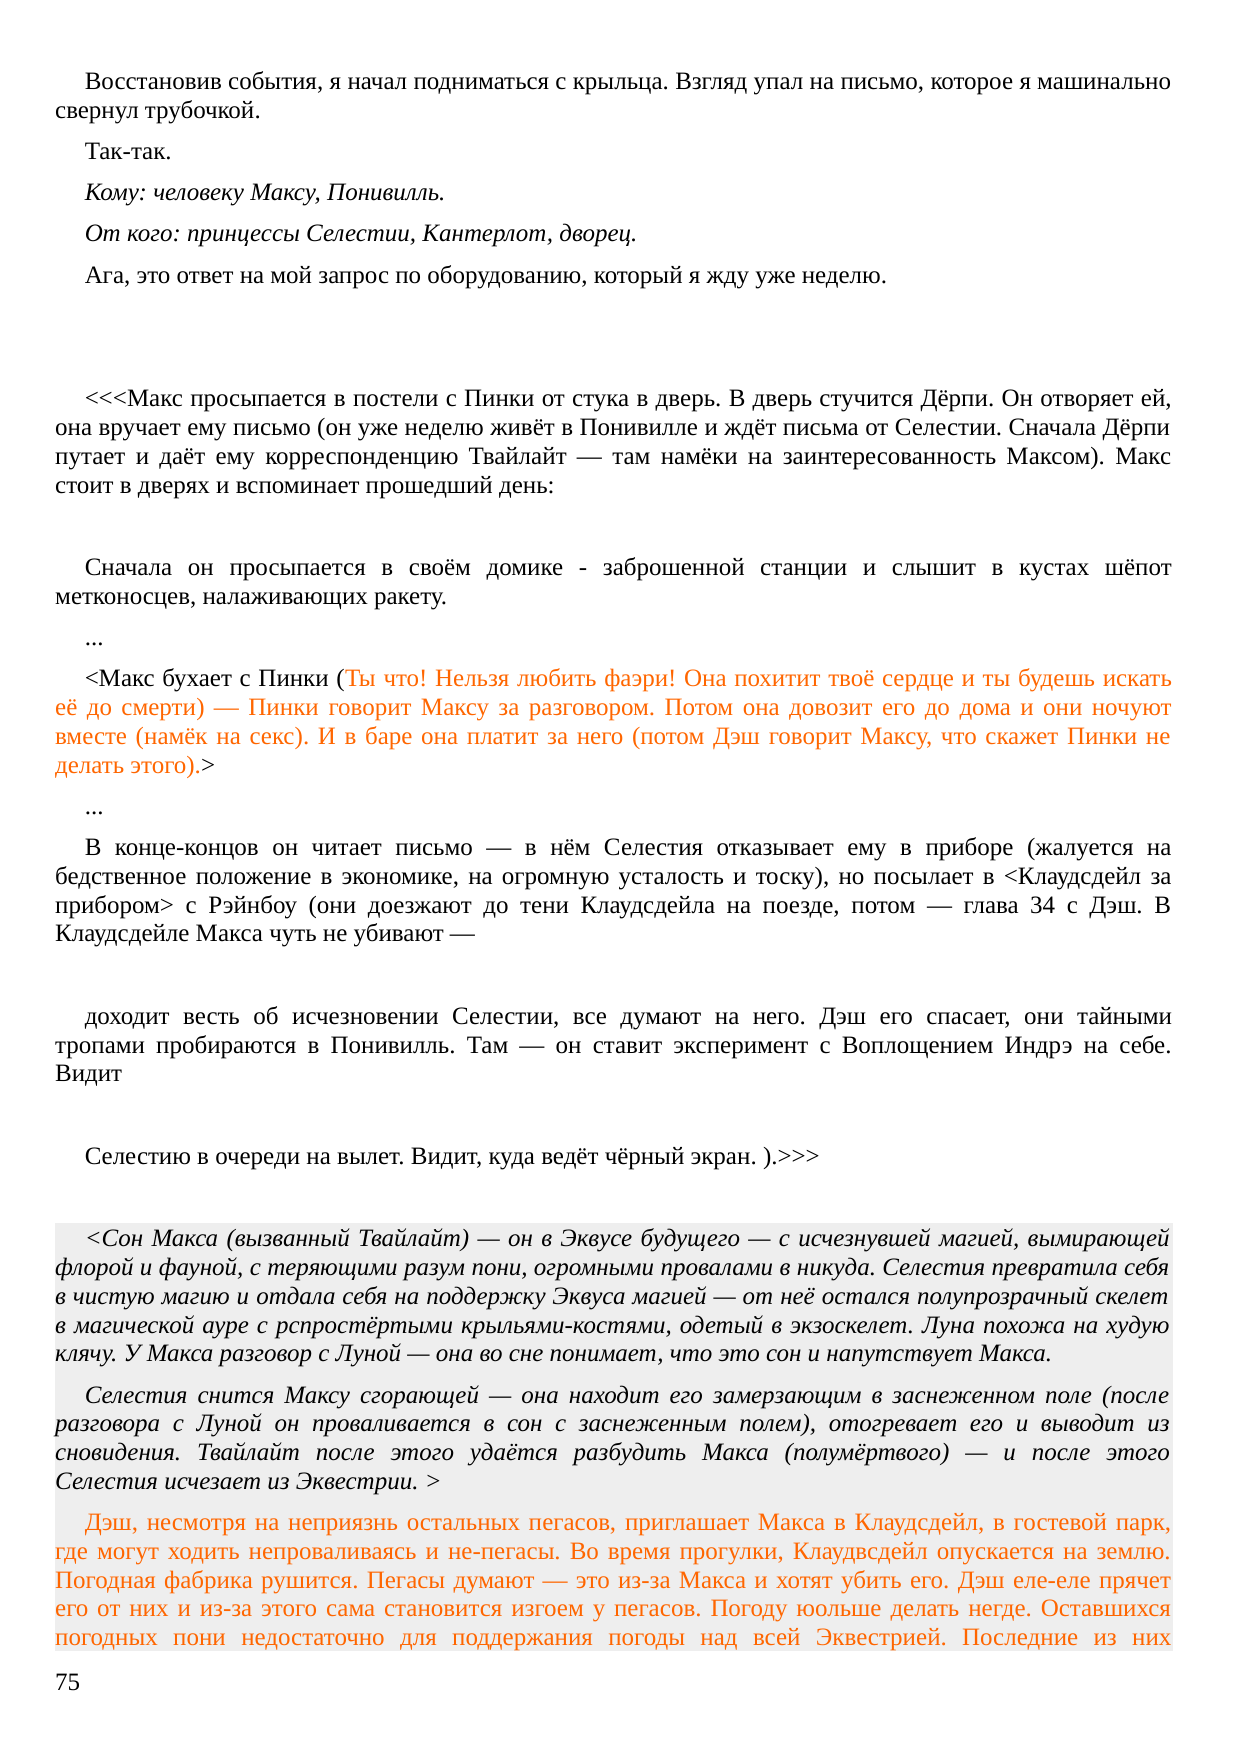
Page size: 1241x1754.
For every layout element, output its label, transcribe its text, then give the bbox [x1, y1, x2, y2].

text <Сон Макса (вызванный Твайлайт) — он в Эквусе будущего — с исчезнувшей магией, вымирающей флорой и фауной, с теряющими разум пони, огромными провалами в никуда. Селестия превратила себя в чистую магию и отдала себя на поддержку Эквуса магией — от неё остался полупрозрачный скелет в магической ауре с рспростёртыми крыльями-костями, одетый в экзоскелет. Луна похожа на худую клячу. У Макса разговор с Луной — она во сне понимает, что это сон и напутствует Макса. [55, 1223, 1173, 1367]
text От кого: принцессы Селестии, Кантерлот, дворец. [55, 218, 1173, 247]
text Сначала он просыпается в своём домике - заброшенной станции и слышит в кустах шёпот метконосцев, налаживающих ракету. [55, 552, 1173, 610]
text ... [55, 791, 1173, 820]
text Селестия снится Максу сгорающей — она находит его замерзающим в заснеженном поле (после разговора с Луной он проваливается в сон с заснеженным полем), отогревает его и выводит из сновидения. Твайлайт после этого удаётся разбудить Макса (полумёртвого) — и после этого Селестия исчезает из Эквестрии. > [55, 1380, 1173, 1495]
text <<<Макс просыпается в постели с Пинки от стука в дверь. В дверь стучится Дёрпи. Он отворяет ей, она вручает ему письмо (он уже неделю живёт в Понивилле и ждёт письма от Селестии. Сначала Дёрпи путает и даёт ему корреспонденцию Твайлайт — там намёки на заинтересованность Максом). Макс стоит в дверях и вспоминает прошедший день: [55, 383, 1173, 498]
text Восстановив события, я начал подниматься с крыльца. Взгляд упал на письмо, которое я машинально свернул трубочкой. [55, 66, 1173, 123]
text Селестию в очереди на вылет. Видит, куда ведёт чёрный экран. ).>>> [55, 1141, 1173, 1170]
text ... [55, 622, 1173, 651]
text В конце-концов он читает письмо — в нём Селестия отказывает ему в приборе (жалуется на бедственное положение в экономике, на огромную усталость и тоску), но посылает в <Клаудсдейл за прибором> с Рэйнбоу (они доезжают до тени Клаудсдейла на поезде, потом — глава 34 с Дэш. В Клаудсдейле Макса чуть не убивают — [55, 832, 1173, 947]
text <Макс бухает с Пинки (Ты что! Нельзя любить фаэри! Она похитит твоё сердце и ты будешь искать её до смерти) — Пинки говорит Максу за разговором. Потом она довозит его до дома и они ночуют вместе (намёк на секс). И в баре она платит за него (потом Дэш говорит Максу, что скажет Пинки не делать этого).> [55, 663, 1173, 778]
text Дэш, несмотря на неприязнь остальных пегасов, приглашает Макса в Клаудсдейл, в гостевой парк, где могут ходить непроваливаясь и не-пегасы. Во время прогулки, Клаудвсдейл опускается на землю. Погодная фабрика рушится. Пегасы думают — это из-за Макса и хотят убить его. Дэш еле-еле прячет его от них и из-за этого сама становится изгоем у пегасов. Погоду юольше делать негде. Оставшихся погодных пони недостаточно для поддержания погоды над всей Эквестрией. Последние из них [55, 1507, 1173, 1651]
text Ага, это ответ на мой запрос по оборудованию, который я жду уже неделю. [55, 260, 1173, 288]
text доходит весть об исчезновении Селестии, все думают на него. Дэш его спасает, они тайными тропами пробираются в Понивилль. Там — он ставит эксперимент с Воплощением Индрэ на себе. Видит [55, 1001, 1173, 1087]
text Кому: человеку Максу, Понивилль. [55, 177, 1173, 206]
text Так-так. [55, 136, 1173, 165]
